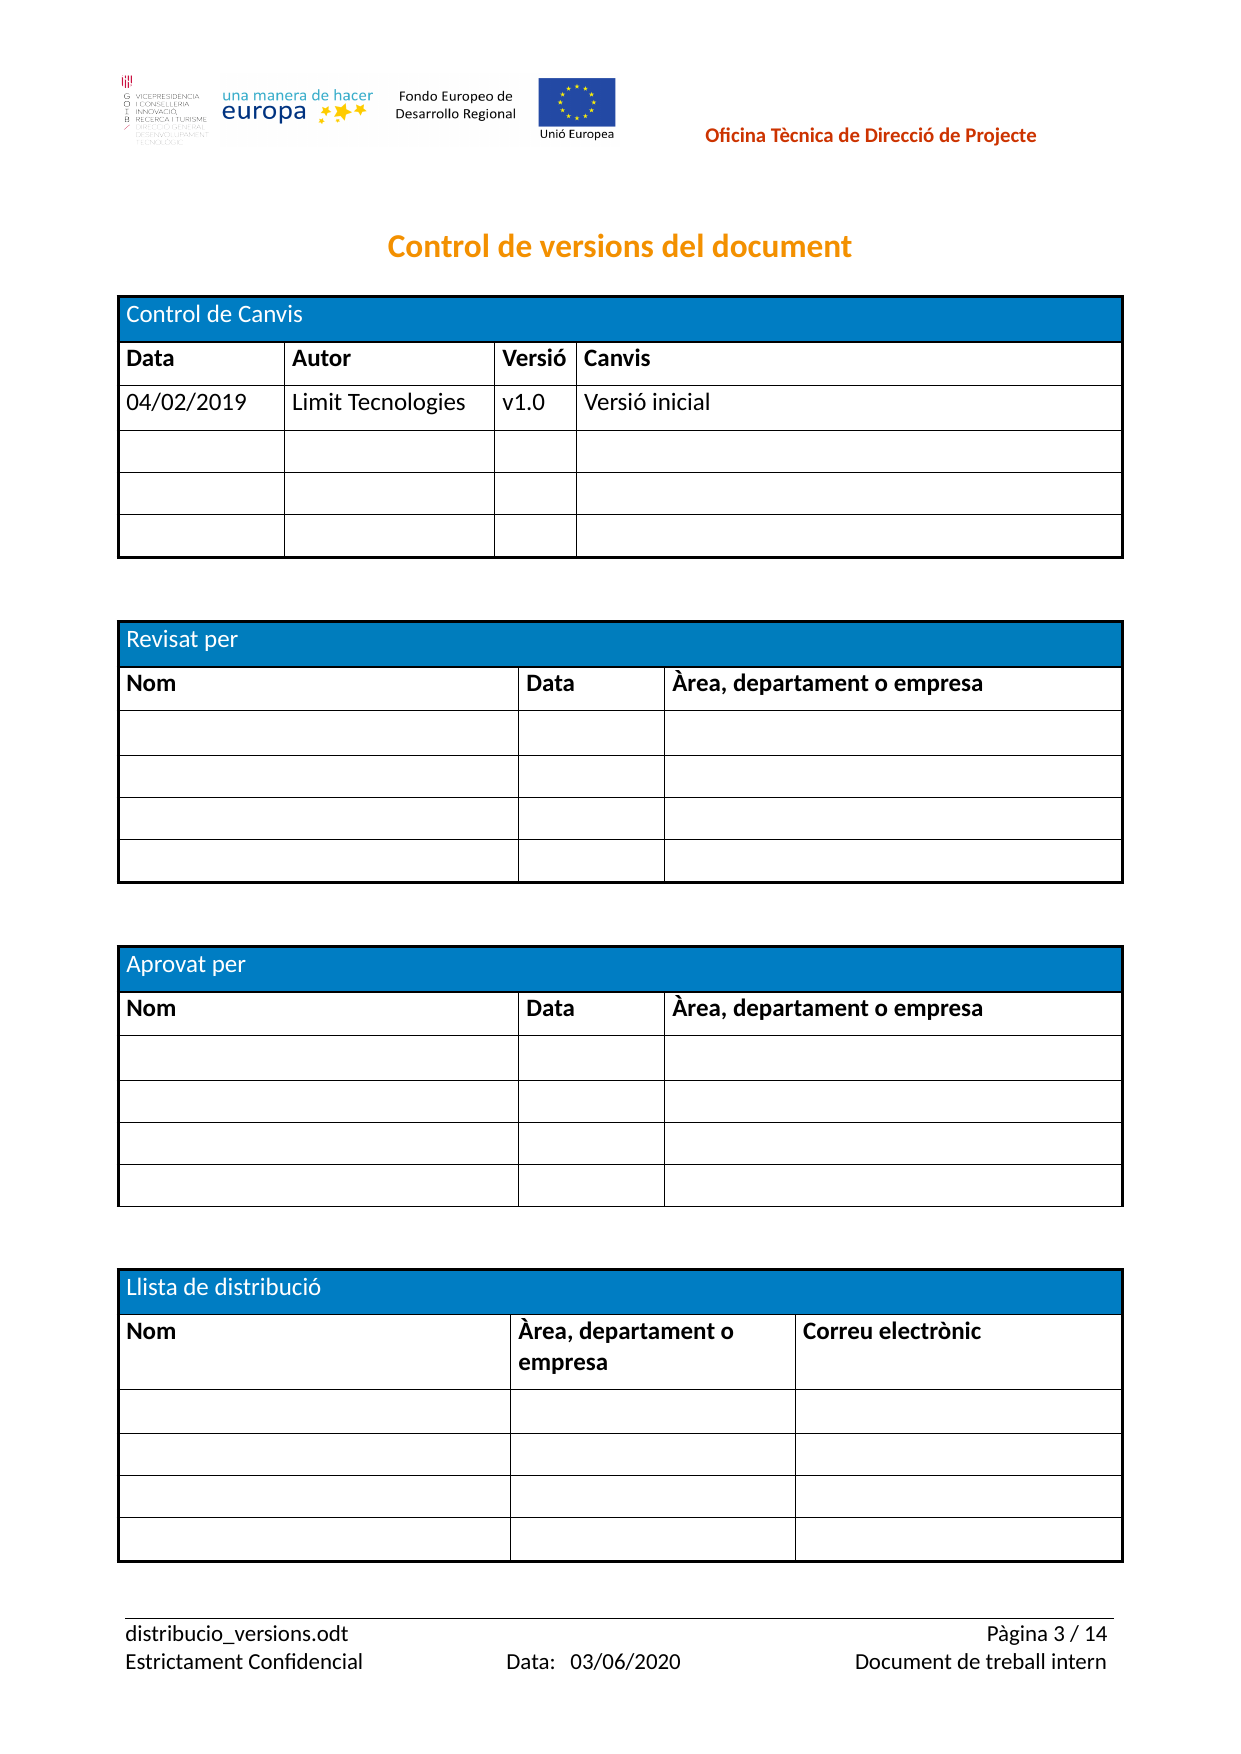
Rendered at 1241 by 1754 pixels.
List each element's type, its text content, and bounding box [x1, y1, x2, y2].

table_cell Data [519, 993, 664, 1035]
table_cell [519, 711, 664, 754]
table_cell [577, 473, 1121, 514]
table_cell [511, 1390, 795, 1433]
table_cell [511, 1476, 795, 1517]
subtitle Control de versions del document [118, 225, 1122, 266]
table_cell Data [519, 668, 664, 710]
table_cell [665, 756, 1121, 797]
table_cell [511, 1434, 795, 1475]
table_cell [120, 1434, 510, 1475]
table_cell Versió [495, 343, 576, 385]
table_cell [519, 798, 664, 839]
table_cell [120, 1081, 518, 1122]
table_header Llista de distribució [120, 1271, 1121, 1314]
table_cell [519, 756, 664, 797]
picture [219, 73, 621, 147]
table_header Aprovat per [120, 948, 1121, 991]
table_cell [495, 515, 576, 556]
table_header Revisat per [120, 623, 1121, 666]
table_cell [511, 1518, 795, 1559]
table_cell Àrea, departament o empresa [665, 668, 1121, 710]
table_cell [120, 1036, 518, 1079]
table_cell Àrea, departament o empresa [511, 1315, 795, 1389]
table_cell [665, 1036, 1121, 1079]
picture [118, 73, 213, 147]
table_cell Nom [120, 668, 518, 710]
table_cell Nom [120, 1315, 510, 1389]
table_cell Nom [120, 993, 518, 1035]
table_header Control de Canvis [120, 298, 1121, 341]
table_cell 04/02/2019 [120, 386, 284, 429]
table_cell Correu electrònic [796, 1315, 1121, 1389]
table_cell [120, 711, 518, 754]
table_cell [577, 515, 1121, 556]
table_cell [796, 1434, 1121, 1475]
table_cell Limit Tecnologies [285, 386, 494, 429]
table_cell Canvis [577, 343, 1121, 385]
table_cell [665, 798, 1121, 839]
table_cell [495, 473, 576, 514]
table_cell [519, 1123, 664, 1164]
table_cell v1.0 [495, 386, 576, 429]
table_cell Autor [285, 343, 494, 385]
table_cell [519, 1165, 664, 1206]
table_cell Data [120, 343, 284, 385]
table_cell [120, 473, 284, 514]
table_cell [120, 515, 284, 556]
table_cell [519, 840, 664, 881]
table_cell [577, 431, 1121, 472]
table_cell [120, 1123, 518, 1164]
table_cell [120, 1165, 518, 1206]
table_cell [519, 1036, 664, 1079]
table_cell [285, 515, 494, 556]
table_cell [120, 756, 518, 797]
table_cell [285, 431, 494, 472]
table_cell [665, 1081, 1121, 1122]
table_cell [120, 798, 518, 839]
table_cell [665, 840, 1121, 881]
table_cell [120, 1476, 510, 1517]
table_cell [120, 431, 284, 472]
table_cell [120, 1518, 510, 1559]
table_cell [796, 1476, 1121, 1517]
table_cell [519, 1081, 664, 1122]
table_cell [120, 1390, 510, 1433]
table_cell [665, 1165, 1121, 1206]
table_cell Versió inicial [577, 386, 1121, 429]
table_cell [796, 1518, 1121, 1559]
table_cell [120, 840, 518, 881]
table_cell [665, 1123, 1121, 1164]
table_cell [796, 1390, 1121, 1433]
table_cell Àrea, departament o empresa [665, 993, 1121, 1035]
table_cell [665, 711, 1121, 754]
table_cell [495, 431, 576, 472]
table_cell [285, 473, 494, 514]
